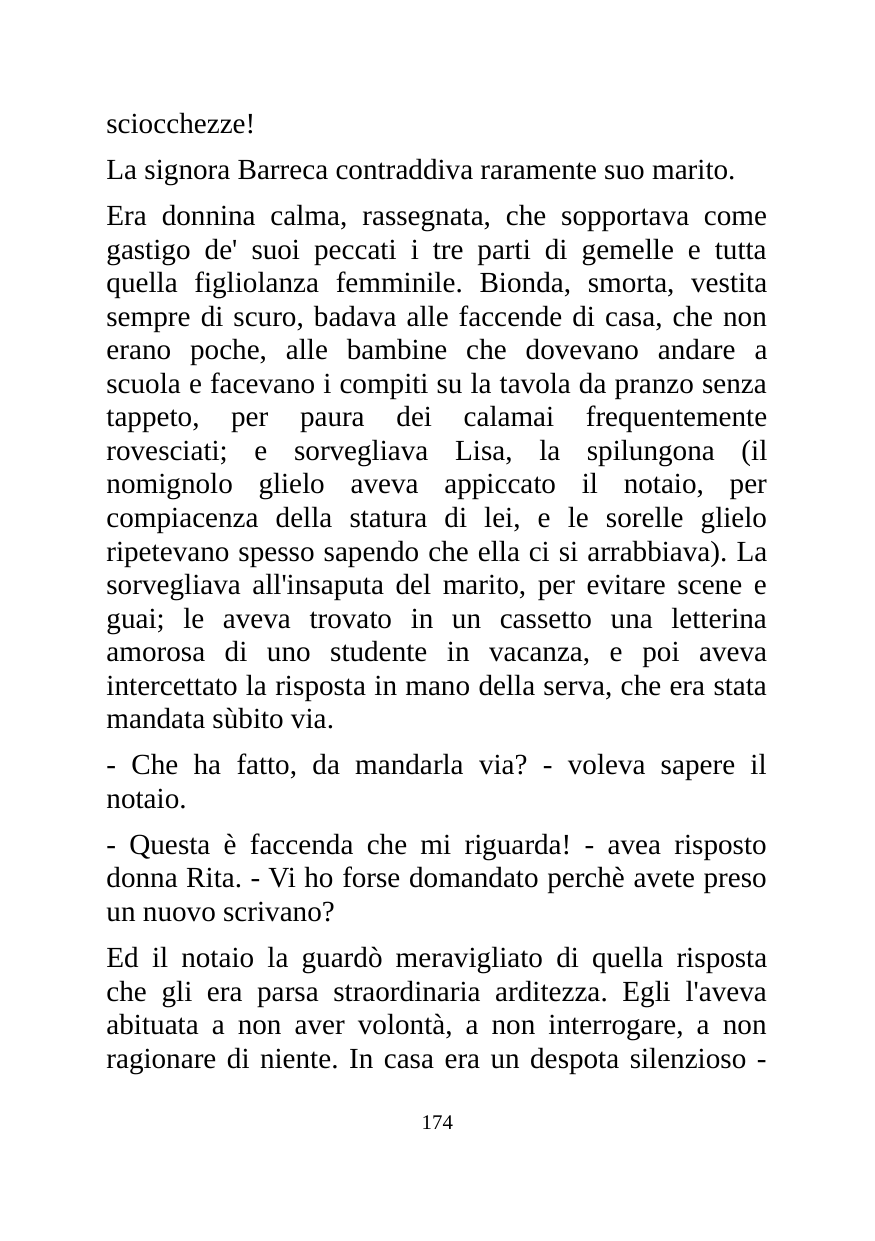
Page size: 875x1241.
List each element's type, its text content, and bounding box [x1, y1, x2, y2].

text Era donnina calma, rassegnata, che sopportava come gastigo de' suoi peccati i tre parti di gemelle e tutta quella figliolanza femminile. Bionda, smorta, vestita sempre di scuro, badava alle faccende di casa, che non erano poche, alle bambine che dovevano andare a scuola e facevano i compiti su la tavola da pranzo senza tappeto, per paura dei calamai frequentemente rovesciati; e sorvegliava Lisa, la spilungona (il nomignolo glielo aveva appiccato il notaio, per compiacenza della statura di lei, e le sorelle glielo ripetevano spesso sapendo che ella ci si arrabbiava). La sorvegliava all'insaputa del marito, per evitare scene e guai; le aveva trovato in un cassetto una letterina amorosa di uno studente in vacanza, e poi aveva intercettato la risposta in mano della serva, che era stata mandata sùbito via. [106, 198, 768, 735]
text Ed il notaio la guardò meravigliato di quella risposta che gli era parsa straordinaria arditezza. Egli l'aveva abituata a non aver volontà, a non interrogare, a non ragionare di niente. In casa era un despota silenzioso [106, 940, 768, 1074]
text sciocchezze! [106, 106, 768, 140]
text La signora Barreca contraddiva raramente suo marito. [106, 152, 768, 186]
text - Che ha fatto, da mandarla via? - voleva sapere il notaio. [106, 747, 768, 814]
text - Questa è faccenda che mi riguarda! - avea risposto donna Rita. - Vi ho forse domandato perchè avete preso un nuovo scrivano? [106, 827, 768, 928]
